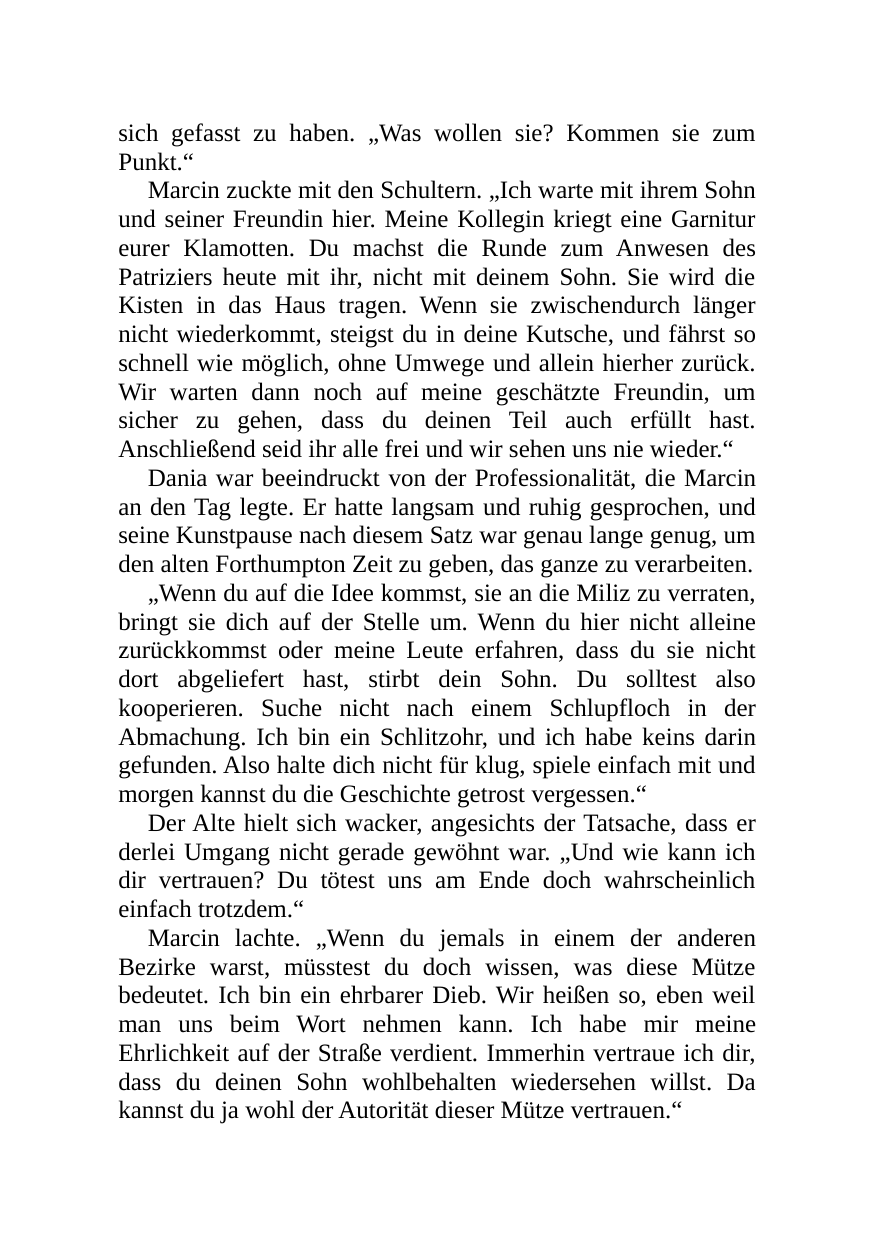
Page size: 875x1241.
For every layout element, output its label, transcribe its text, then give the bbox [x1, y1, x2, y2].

text Dania war beeindruckt von der Professionalität, die Marcin an den Tag legte. Er hatte langsam und ruhig gesprochen, und seine Kunstpause nach diesem Satz war genau lange genug, um den alten Forthumpton Zeit zu geben, das ganze zu verarbeiten. [118, 463, 756, 578]
text Der Alte hielt sich wacker, angesichts der Tatsache, dass er derlei Umgang nicht gerade gewöhnt war. „Und wie kann ich dir vertrauen? Du tötest uns am Ende doch wahrscheinlich einfach trotzdem.“ [118, 808, 756, 923]
text Marcin zuckte mit den Schultern. „Ich warte mit ihrem Sohn und seiner Freundin hier. Meine Kollegin kriegt eine Garnitur eurer Klamotten. Du machst die Runde zum Anwesen des Patriziers heute mit ihr, nicht mit deinem Sohn. Sie wird die Kisten in das Haus tragen. Wenn sie zwischendurch länger nicht wiederkommt, steigst du in deine Kutsche, und fährst so schnell wie möglich, ohne Umwege und allein hierher zurück. Wir warten dann noch auf meine geschätzte Freundin, um sicher zu gehen, dass du deinen Teil auch erfüllt hast. Anschließend seid ihr alle frei und wir sehen uns nie wieder.“ [118, 176, 756, 463]
text Marcin lachte. „Wenn du jemals in einem der anderen Bezirke warst, müsstest du doch wissen, was diese Mütze bedeutet. Ich bin ein ehrbarer Dieb. Wir heißen so, eben weil man uns beim Wort nehmen kann. Ich habe mir meine Ehrlichkeit auf der Straße verdient. Immerhin vertraue ich dir, dass du deinen Sohn wohlbehalten wiedersehen willst. Da kannst du ja wohl der Autorität dieser Mütze vertrauen.“ [118, 923, 756, 1124]
text „Wenn du auf die Idee kommst, sie an die Miliz zu verraten, bringt sie dich auf der Stelle um. Wenn du hier nicht alleine zurückkommst oder meine Leute erfahren, dass du sie nicht dort abgeliefert hast, stirbt dein Sohn. Du solltest also kooperieren. Suche nicht nach einem Schlupfloch in der Abmachung. Ich bin ein Schlitzohr, und ich habe keins darin gefunden. Also halte dich nicht für klug, spiele einfach mit und morgen kannst du die Geschichte getrost vergessen.“ [118, 578, 756, 808]
text sich gefasst zu haben. „Was wollen sie? Kommen sie zum Punkt.“ [118, 118, 756, 176]
